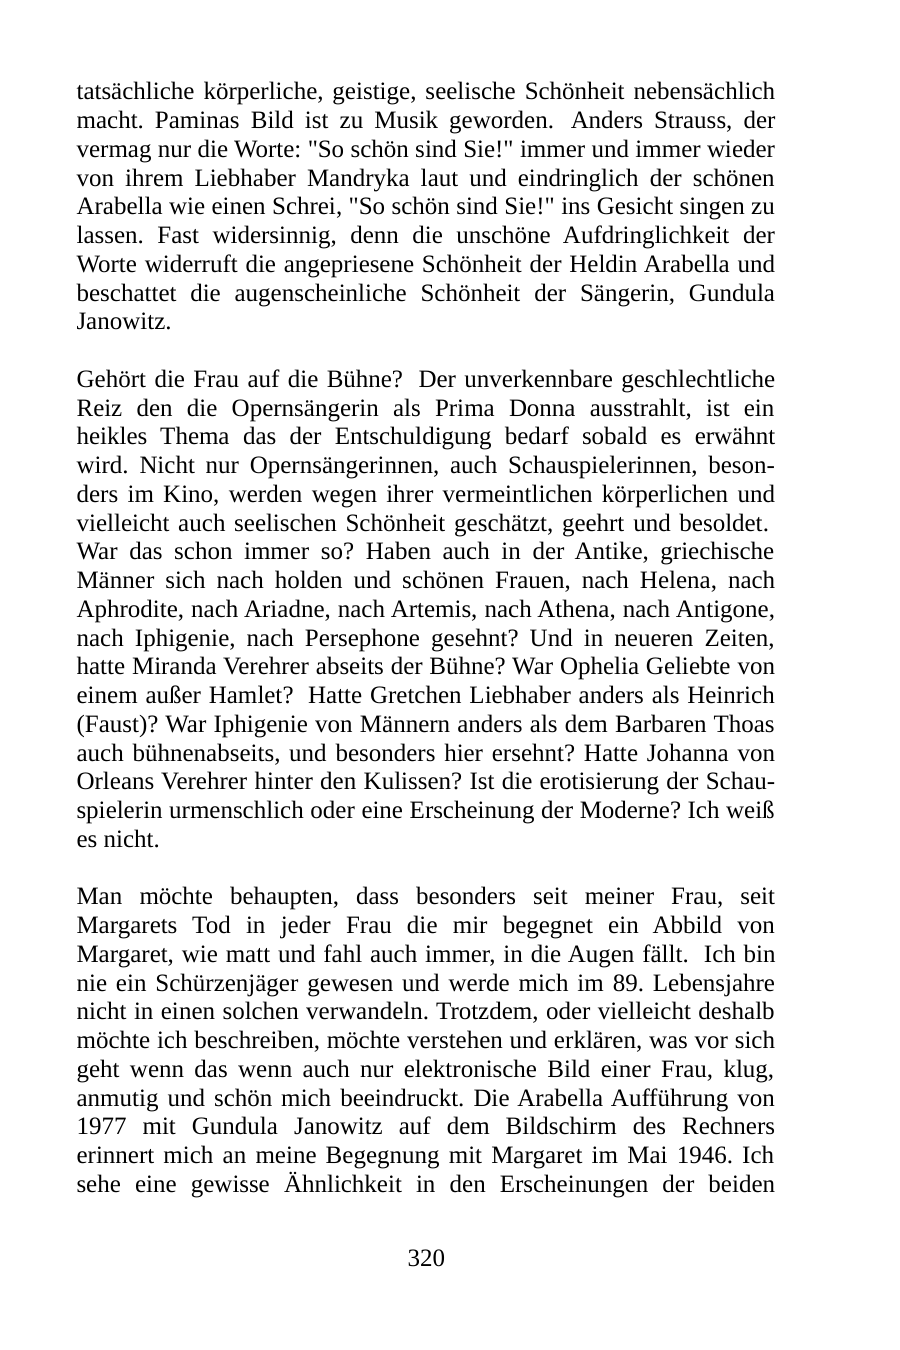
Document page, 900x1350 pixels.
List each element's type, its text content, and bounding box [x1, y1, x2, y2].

text Man möchte behaupten, dass besonders seit meiner Frau, seit Margarets Tod in jeder Frau die mir begegnet ein Abbild von Margaret, wie matt und fahl auch immer, in die Augen fällt. Ich bin nie ein Schürzenjäger gewesen und werde mich im 89. Lebensjahre nicht in einen solchen verwandeln. Trotzdem, oder vielleicht deshalb möchte ich beschreiben, möchte verstehen und erklären, was vor sich geht wenn das wenn auch nur elektronische Bild einer Frau, klug, anmutig und schön mich beeindruckt. Die Arabella Aufführung von 1977 mit Gundula Janowitz auf dem Bildschirm des Rechners erinnert mich an meine Begegnung mit Margaret im Mai 1946. Ich sehe eine gewisse Ähnlichkeit in den Erscheinungen der beiden [76, 881, 776, 1198]
text tatsächliche körperliche, geistige, seelische Schönheit nebensächlich macht. Paminas Bild ist zu Musik geworden. Anders Strauss, der vermag nur die Worte: "So schön sind Sie!" immer und immer wieder von ihrem Liebhaber Mandryka laut und eindringlich der schönen Arabella wie einen Schrei, "So schön sind Sie!" ins Gesicht singen zu lassen. Fast widersinnig, denn die unschöne Aufdringlichkeit der Worte widerruft die angepriesene Schönheit der Heldin Arabella und beschattet die augenscheinliche Schönheit der Sängerin, Gundula Janowitz. [76, 76, 776, 335]
text Gehört die Frau auf die Bühne? Der unverkennbare geschlechtliche Reiz den die Opernsängerin als Prima Donna ausstrahlt, ist ein heikles Thema das der Entschuldigung bedarf sobald es erwähnt wird. Nicht nur Opernsängerinnen, auch Schauspielerinnen, beson-ders im Kino, werden wegen ihrer vermeintlichen körperlichen und vielleicht auch seelischen Schönheit geschätzt, geehrt und besoldet. War das schon immer so? Haben auch in der Antike, griechische Männer sich nach holden und schönen Frauen, nach Helena, nach Aphrodite, nach Ariadne, nach Artemis, nach Athena, nach Antigone, nach Iphigenie, nach Persephone gesehnt? Und in neueren Zeiten, hatte Miranda Verehrer abseits der Bühne? War Ophelia Geliebte von einem außer Hamlet? Hatte Gretchen Liebhaber anders als Heinrich (Faust)? War Iphigenie von Männern anders als dem Barbaren Thoas auch bühnenabseits, und besonders hier ersehnt? Hatte Johanna von Orleans Verehrer hinter den Kulissen? Ist die erotisierung der Schau-spielerin urmenschlich oder eine Erscheinung der Moderne? Ich weiß es nicht. [76, 364, 776, 853]
